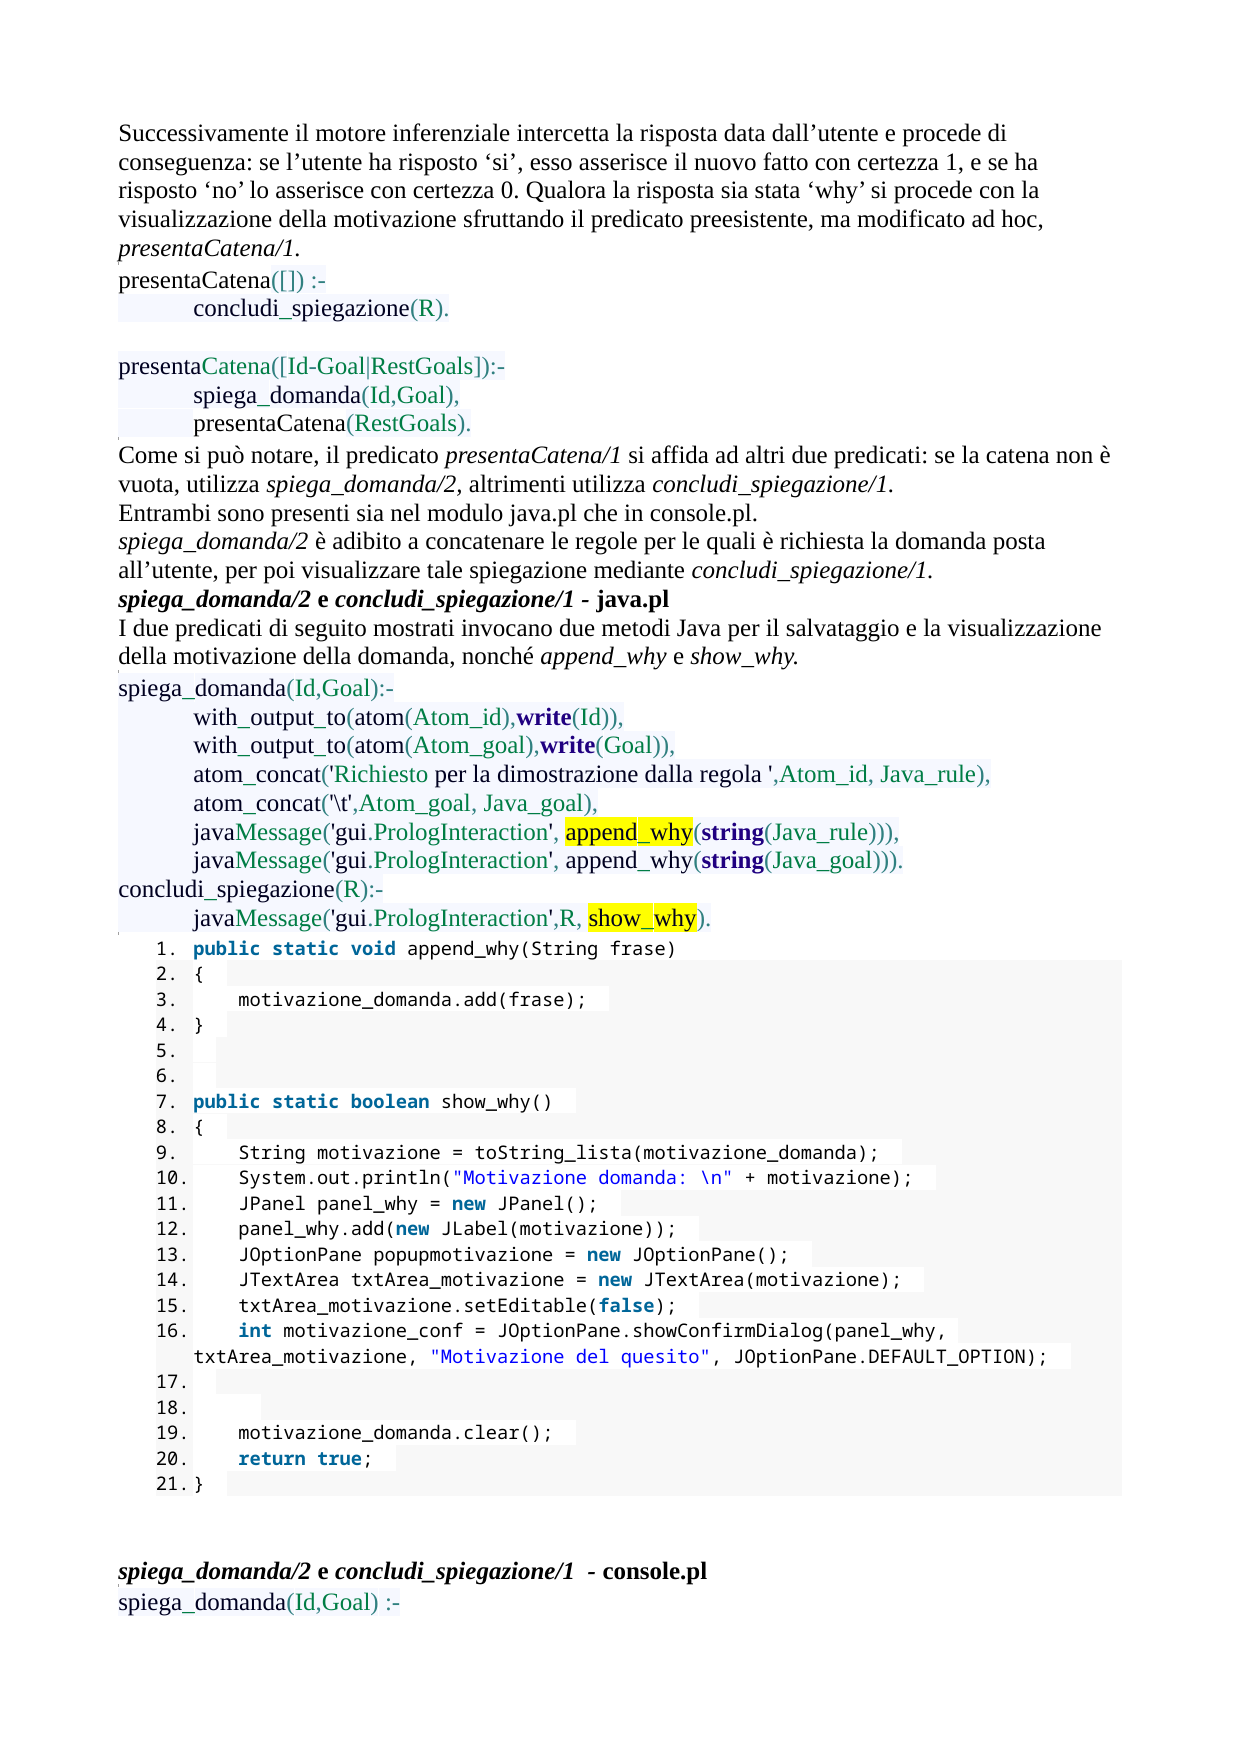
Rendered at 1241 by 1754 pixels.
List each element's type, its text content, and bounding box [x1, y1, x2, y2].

text atom_concat('\t',Atom_goal, Java_goal), [118, 788, 1122, 817]
text concludi_spiegazione(R):- [118, 874, 1122, 903]
text Successivamente il motore inferenziale intercetta la risposta data dall’utente e procede di conseguenza: se l’utente ha risposto ‘si’, esso asserisce il nuovo fatto con certezza 1, e se ha risposto ‘no’ lo asserisce con certezza 0. Qualora la risposta sia stata ‘why’ si procede con la visualizzazione della motivazione sfruttando il predicato preesistente, ma modificato ad hoc, presentaCatena/1. [118, 118, 1122, 262]
text with_output_to(atom(Atom_id),write(Id)), [118, 702, 1122, 731]
list { [156, 1113, 1122, 1139]
list JTextArea txtArea_motivazione = new JTextArea(motivazione); [156, 1267, 1122, 1292]
list int motivazione_conf = JOptionPane.showConfirmDialog(panel_why, txtArea_motivazione, "Motivazione del quesito", JOptionPane.DEFAULT_OPTION); [156, 1318, 1122, 1369]
text javaMessage('gui.PrologInteraction', append_why(string(Java_rule))), [118, 817, 1122, 846]
list motivazione_domanda.add(frase); [156, 986, 1122, 1011]
text I due predicati di seguito mostrati invocano due metodi Java per il salvataggio e la visualizzazione della motivazione della domanda, nonché append_why e show_why. [118, 613, 1122, 670]
text javaMessage('gui.PrologInteraction', append_why(string(Java_goal))). [118, 846, 1122, 874]
list panel_why.add(new JLabel(motivazione)); [156, 1216, 1122, 1241]
text presentaCatena([Id-Goal|RestGoals]):- [118, 351, 1122, 380]
list } [156, 1011, 1122, 1037]
list motivazione_domanda.clear(); [156, 1420, 1122, 1445]
text spiega_domanda/2 e concludi_spiegazione/1 - java.pl [118, 584, 1122, 613]
text spiega_domanda/2 è adibito a concatenare le regole per le quali è richiesta la domanda posta all’utente, per poi visualizzare tale spiegazione mediante concludi_spiegazione/1. [118, 526, 1122, 584]
list } [156, 1471, 1122, 1496]
text presentaCatena(RestGoals). [118, 408, 1122, 437]
list txtArea_motivazione.setEditable(false); [156, 1292, 1122, 1318]
list JPanel panel_why = new JPanel(); [156, 1190, 1122, 1216]
text concludi_spiegazione(R). [118, 293, 1122, 322]
text Entrambi sono presenti sia nel modulo java.pl che in console.pl. [118, 498, 1122, 526]
list return true; [156, 1445, 1122, 1471]
text spiega_domanda(Id,Goal) :- [118, 1587, 1122, 1616]
list { [156, 960, 1122, 986]
text Come si può notare, il predicato presentaCatena/1 si affida ad altri due predicati: se la catena non è vuota, utilizza spiega_domanda/2, altrimenti utilizza concludi_spiegazione/1. [118, 440, 1122, 498]
text spiega_domanda/2 e concludi_spiegazione/1 - console.pl [118, 1556, 1122, 1584]
text presentaCatena([]) :- [118, 265, 1122, 293]
text spiega_domanda(Id,Goal), [118, 380, 1122, 408]
list JOptionPane popupmotivazione = new JOptionPane(); [156, 1241, 1122, 1267]
text atom_concat('Richiesto per la dimostrazione dalla regola ',Atom_id, Java_rule), [118, 759, 1122, 788]
text with_output_to(atom(Atom_goal),write(Goal)), [118, 731, 1122, 759]
list System.out.println("Motivazione domanda: \n" + motivazione); [156, 1164, 1122, 1190]
list String motivazione = toString_lista(motivazione_domanda); [156, 1139, 1122, 1164]
list public static void append_why(String frase) [156, 935, 1122, 960]
list public static boolean show_why() [156, 1088, 1122, 1113]
text javaMessage('gui.PrologInteraction',R, show_why). [118, 903, 1122, 932]
text spiega_domanda(Id,Goal):- [118, 673, 1122, 702]
